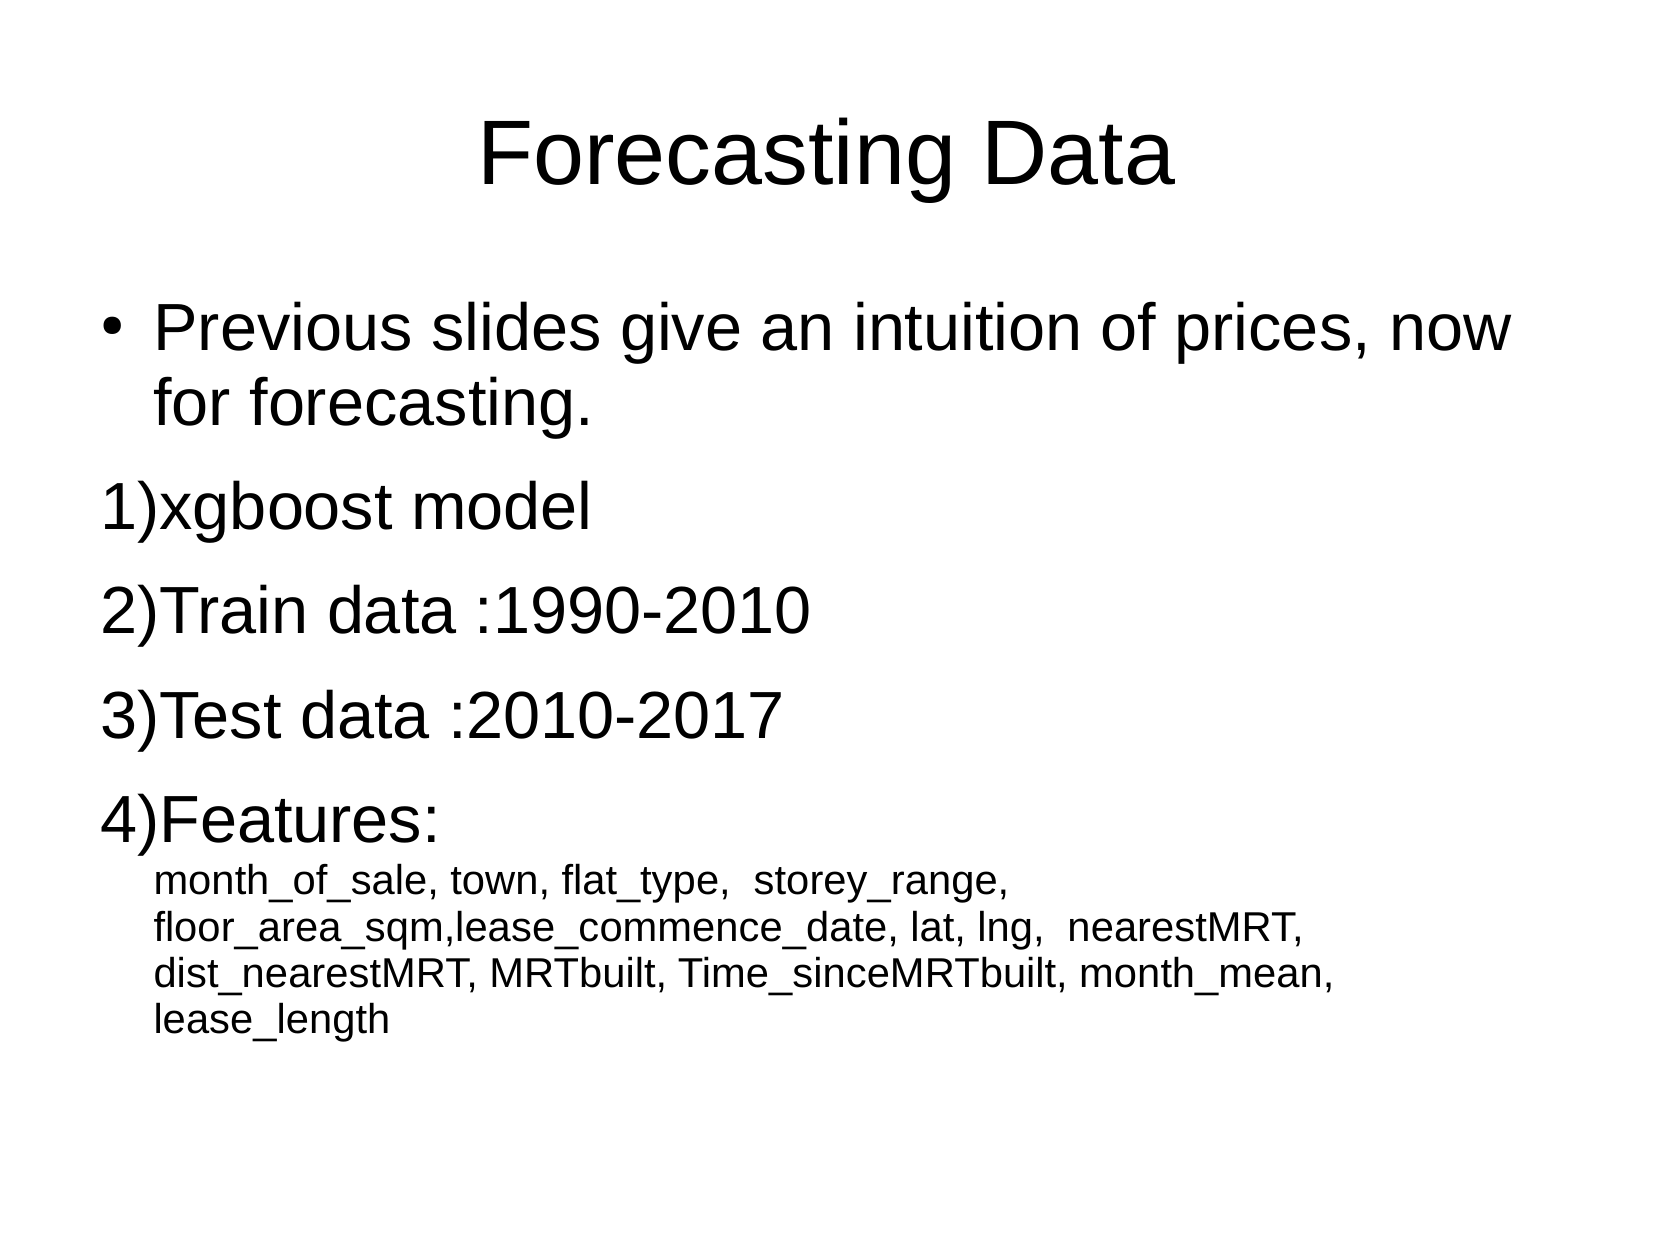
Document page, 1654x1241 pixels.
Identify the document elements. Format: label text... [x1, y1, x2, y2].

list Previous slides give an intuition of prices, now for forecasting. xgboost model Train data :1990-2010 Test data :2010-2017 Features: month_of_sale, town, flat_type, storey_range, floor_area_sqm,lease_commence_date, lat, lng, nearestMRT, dist_nearestMRT, MRTbuilt, Time_sinceMRTbuilt, month_mean, lease_length [82, 290, 1571, 1156]
title Forecasting Data [82, 49, 1571, 257]
